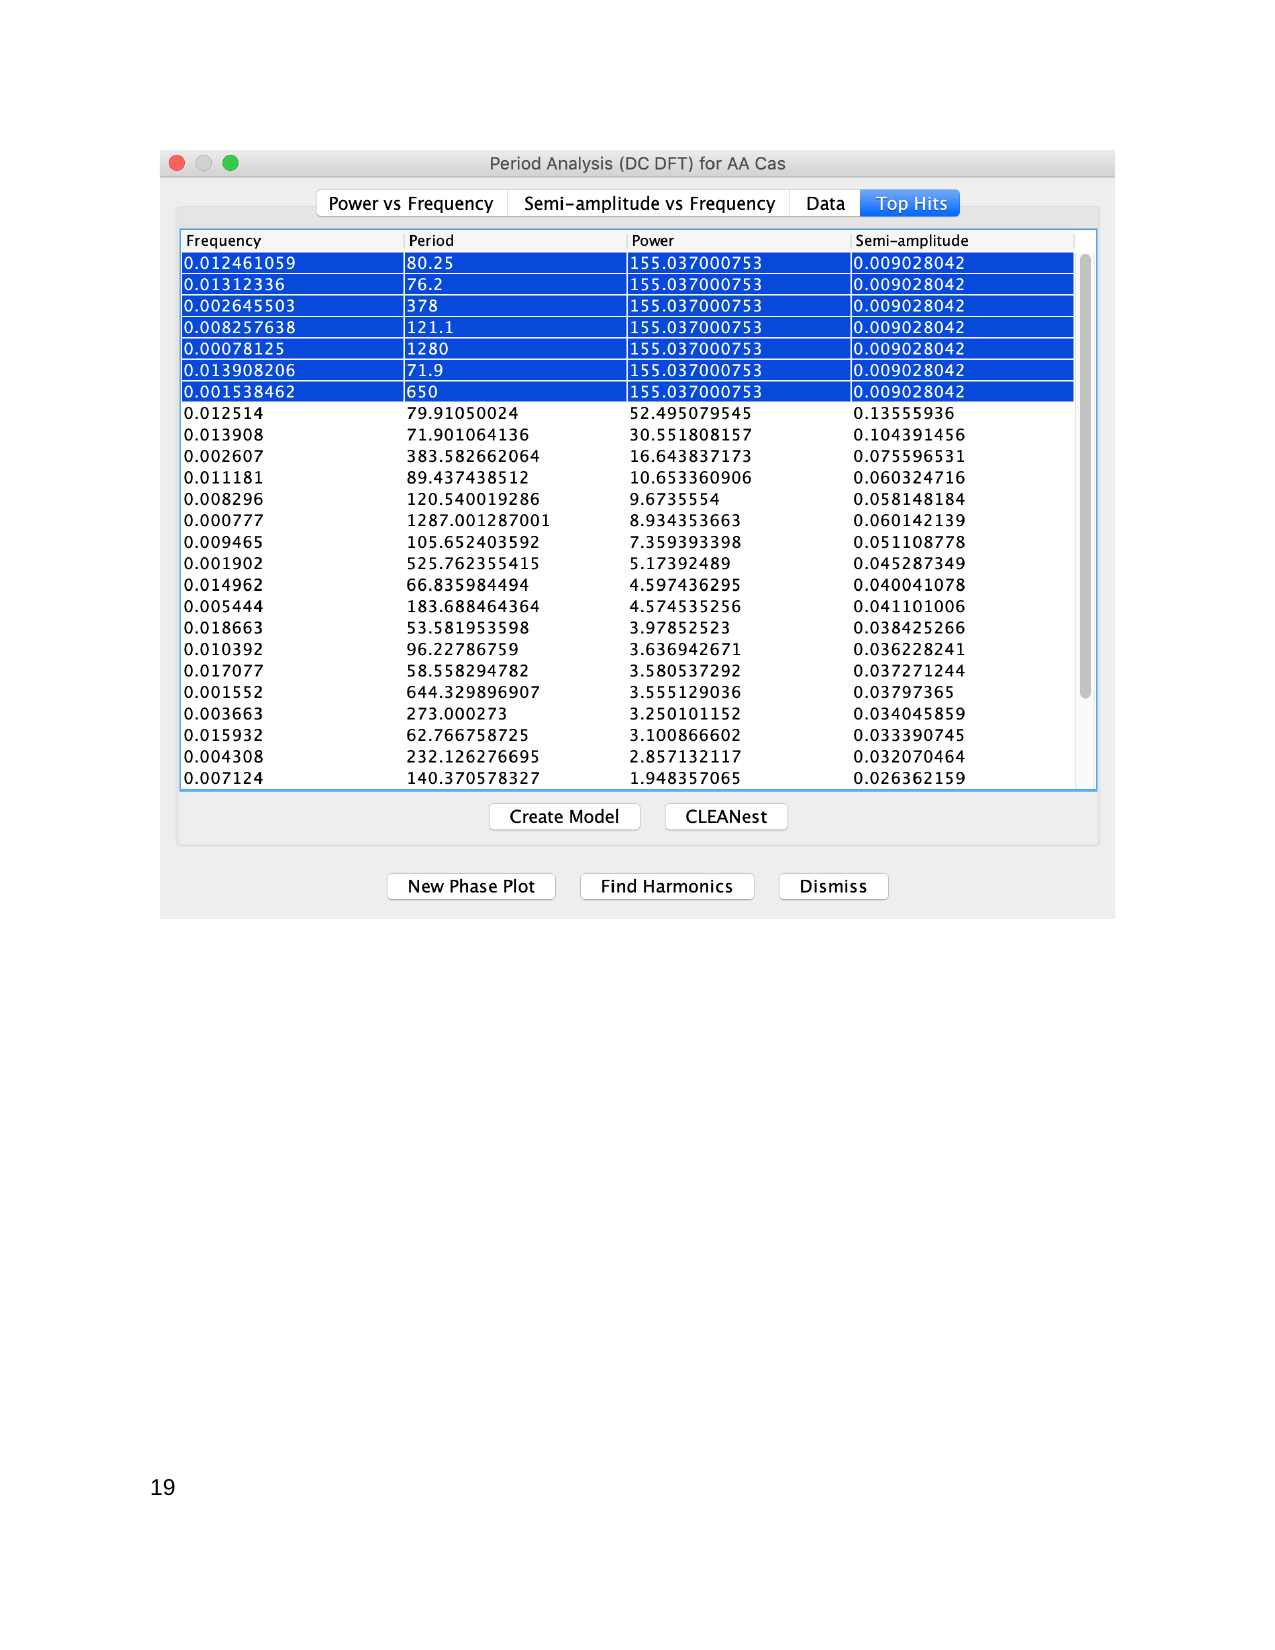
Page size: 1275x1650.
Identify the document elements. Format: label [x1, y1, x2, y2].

picture [159, 150, 1116, 919]
